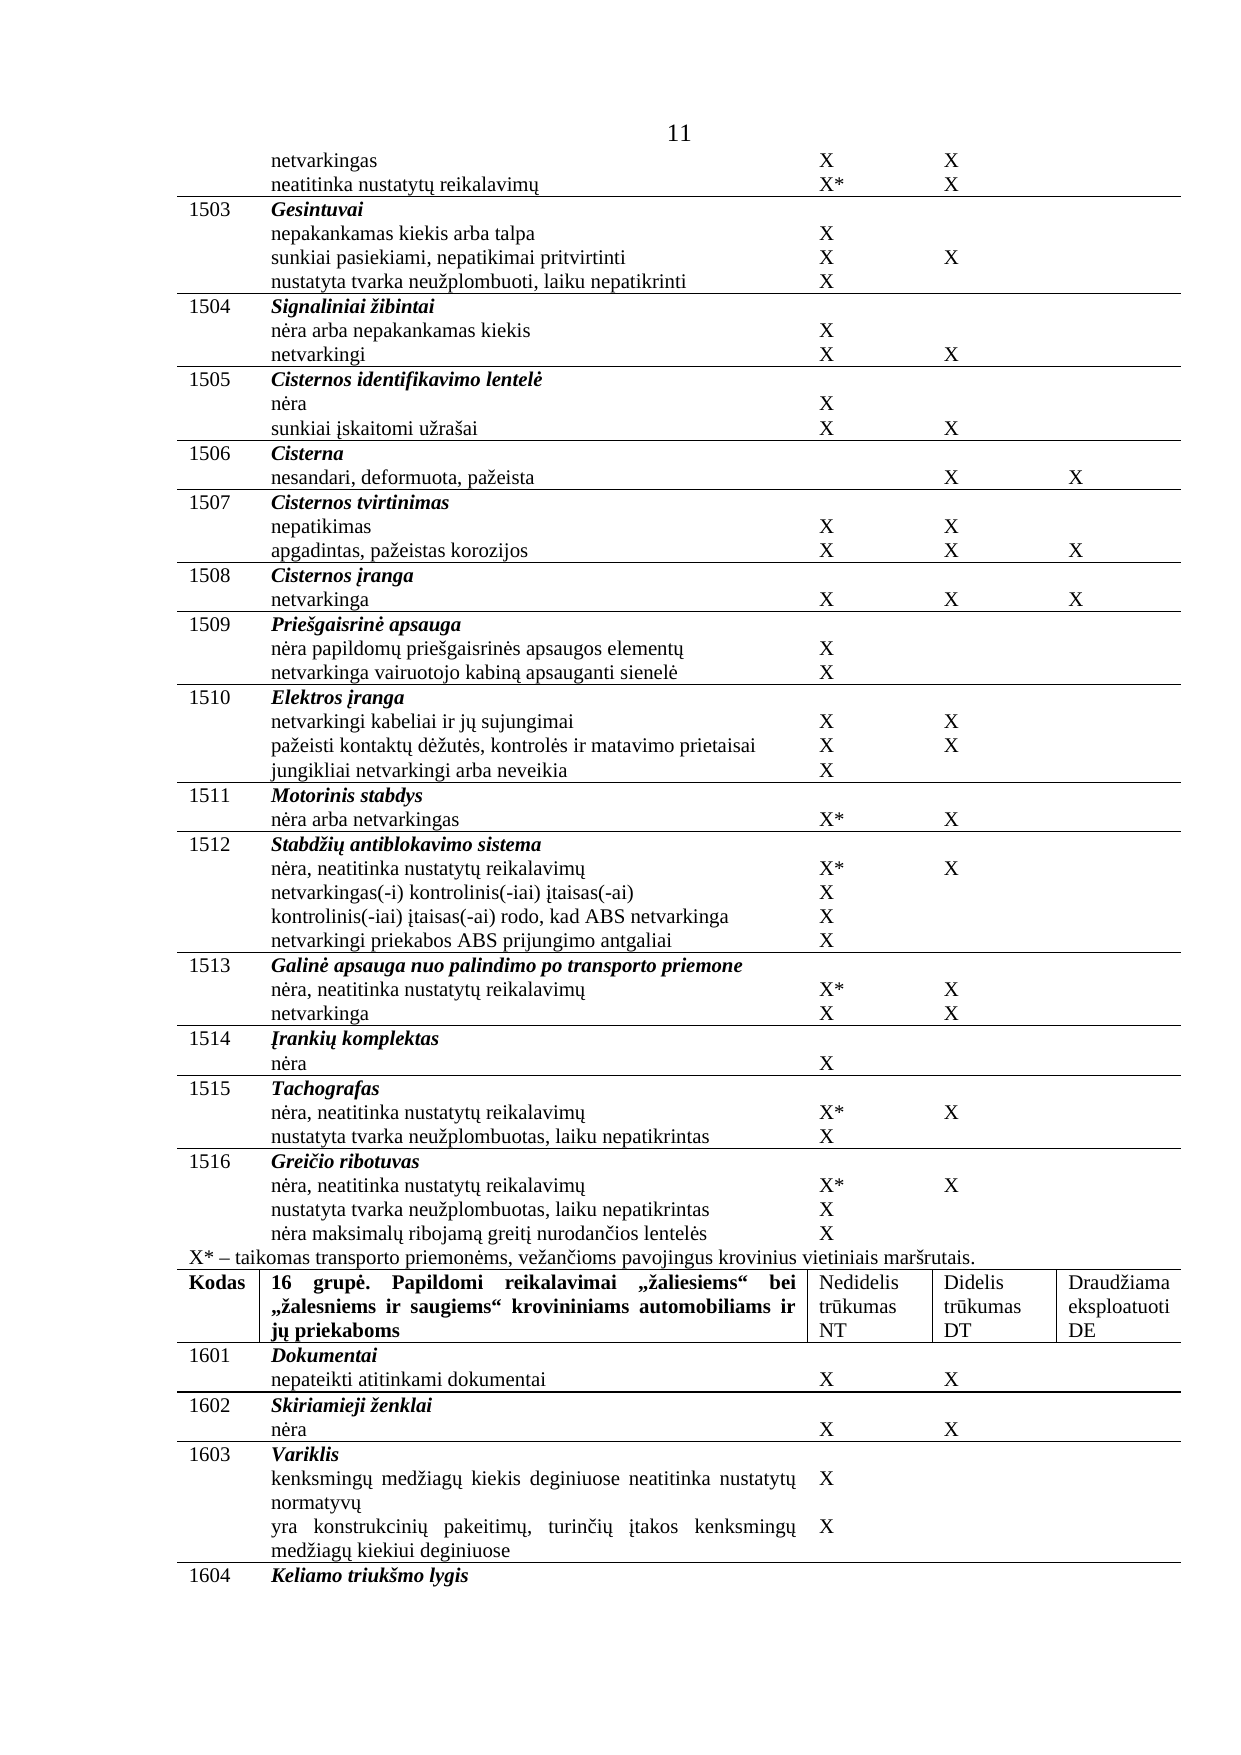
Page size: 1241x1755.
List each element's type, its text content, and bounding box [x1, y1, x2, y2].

table_cell sunkiai pasiekiami, nepatikimai pritvirtinti [260, 245, 808, 269]
table_cell X [808, 928, 932, 952]
table_cell X [808, 758, 932, 782]
table_cell 1508 [177, 563, 259, 587]
table_cell [1057, 856, 1181, 880]
table_cell [933, 318, 1057, 342]
table_cell [177, 1124, 259, 1148]
table_cell [1057, 367, 1181, 391]
table_cell [177, 148, 259, 172]
table_cell X [808, 538, 932, 562]
table_cell X [808, 1417, 932, 1441]
table_cell Motorinis stabdys [260, 783, 808, 807]
table_cell Kodas [177, 1270, 259, 1342]
table_cell [933, 197, 1057, 221]
table_cell X [808, 1514, 932, 1562]
table_cell [1057, 783, 1181, 807]
table_cell X [808, 269, 932, 293]
table_cell [808, 441, 932, 464]
table_cell X [1057, 465, 1181, 489]
table_cell netvarkinga [260, 587, 808, 611]
table_cell [1057, 1124, 1181, 1148]
table_cell [933, 685, 1057, 709]
table_cell X [808, 1197, 932, 1221]
table_cell [808, 563, 932, 587]
table_cell nepakankamas kiekis arba talpa [260, 221, 808, 245]
table_cell [177, 807, 259, 831]
table_cell [933, 1393, 1057, 1417]
table_cell [177, 587, 259, 611]
table_cell X [808, 514, 932, 538]
table_cell [933, 441, 1057, 464]
table_cell [1057, 1173, 1181, 1197]
table_cell Variklis [260, 1442, 808, 1466]
table_cell X [808, 1221, 932, 1245]
table_cell [808, 685, 932, 709]
table_cell [808, 490, 932, 514]
table_cell kontrolinis(-iai) įtaisas(-ai) rodo, kad ABS netvarkinga [260, 904, 808, 928]
table_cell nėra, neatitinka nustatytų reikalavimų [260, 856, 808, 880]
table_cell 1503 [177, 197, 259, 221]
table_cell [177, 1368, 259, 1391]
table_cell [177, 880, 259, 904]
table_cell [933, 1076, 1057, 1099]
table_cell yra konstrukcinių pakeitimų, turinčių įtakos kenksmingų medžiagų kiekiui deginiuose [260, 1514, 808, 1562]
table_cell [933, 367, 1057, 391]
table_cell X [808, 660, 932, 684]
table_cell Signaliniai žibintai [260, 294, 808, 318]
table_cell X [933, 1100, 1057, 1124]
table_cell [1057, 807, 1181, 831]
table_cell X [808, 221, 932, 245]
table_cell [1057, 1466, 1181, 1514]
table_cell [933, 1343, 1057, 1367]
table_cell [933, 1466, 1057, 1514]
table_cell X [933, 1417, 1057, 1441]
table_cell nėra, neatitinka nustatytų reikalavimų [260, 1173, 808, 1197]
table_cell [1057, 1563, 1181, 1587]
table_cell [177, 709, 259, 733]
table_cell X [933, 1173, 1057, 1197]
table_cell X [808, 587, 932, 611]
table_cell X [808, 709, 932, 733]
table_cell [1057, 294, 1181, 318]
table_cell kenksmingų medžiagų kiekis deginiuose neatitinka nustatytų normatyvų [260, 1466, 808, 1514]
table_cell X [808, 318, 932, 342]
table_cell X [808, 148, 932, 172]
table_cell [1057, 1197, 1181, 1221]
table_cell [1057, 415, 1181, 439]
table_cell [177, 636, 259, 660]
table_cell [1057, 1026, 1181, 1050]
table_cell 1601 [177, 1343, 259, 1367]
table_cell [808, 1343, 932, 1367]
table_cell Greičio ribotuvas [260, 1149, 808, 1173]
table_cell X [933, 977, 1057, 1001]
table_cell [1057, 685, 1181, 709]
table_cell [1057, 709, 1181, 733]
table_cell [1057, 1076, 1181, 1099]
table_cell X [933, 172, 1057, 196]
table_cell X [808, 1124, 932, 1148]
table_cell Keliamo triukšmo lygis [260, 1563, 808, 1587]
table_cell nėra papildomų priešgaisrinės apsaugos elementų [260, 636, 808, 660]
table_cell [177, 758, 259, 782]
table_cell [933, 758, 1057, 782]
table_cell [177, 269, 259, 293]
table_cell Galinė apsauga nuo palindimo po transporto priemone [260, 953, 808, 977]
table_cell X* [808, 172, 932, 196]
table_cell [177, 318, 259, 342]
table_cell X [933, 587, 1057, 611]
table_cell [177, 172, 259, 196]
table_cell [808, 1026, 932, 1050]
table_cell X [808, 1368, 932, 1391]
table_cell [808, 294, 932, 318]
table_cell [1057, 1100, 1181, 1124]
table_cell 1515 [177, 1076, 259, 1099]
table_cell [1057, 660, 1181, 684]
table_cell sunkiai įskaitomi užrašai [260, 415, 808, 439]
table_cell X [933, 342, 1057, 366]
table_cell [808, 197, 932, 221]
table_cell [933, 1124, 1057, 1148]
table_cell 1514 [177, 1026, 259, 1050]
table_cell [177, 1221, 259, 1245]
table_cell pažeisti kontaktų dėžutės, kontrolės ir matavimo prietaisai [260, 734, 808, 757]
table_cell X* [808, 1100, 932, 1124]
table_cell netvarkinga [260, 1001, 808, 1025]
table_cell nustatyta tvarka neužplombuoti, laiku nepatikrinti [260, 269, 808, 293]
table_cell nesandari, deformuota, pažeista [260, 465, 808, 489]
table_cell [177, 734, 259, 757]
table_cell [1057, 1050, 1181, 1074]
table_cell [1057, 1514, 1181, 1562]
table_cell X [808, 1466, 932, 1514]
table_cell X [933, 538, 1057, 562]
table_cell 1602 [177, 1393, 259, 1417]
table_cell [933, 1221, 1057, 1245]
table_cell [177, 1514, 259, 1562]
table_cell nėra maksimalų ribojamą greitį nurodančios lentelės [260, 1221, 808, 1245]
table_cell [1057, 514, 1181, 538]
table_cell [1057, 269, 1181, 293]
table_cell [933, 953, 1057, 977]
table_cell X [933, 148, 1057, 172]
table_cell X [933, 245, 1057, 269]
table_cell X [933, 514, 1057, 538]
table_cell [933, 880, 1057, 904]
table_cell netvarkinga vairuotojo kabiną apsauganti sienelė [260, 660, 808, 684]
table_cell [933, 221, 1057, 245]
table_cell [808, 1563, 932, 1587]
table_cell [177, 245, 259, 269]
table_cell [933, 269, 1057, 293]
table_cell [933, 928, 1057, 952]
table_cell X [808, 391, 932, 415]
table_cell [808, 367, 932, 391]
table_cell 1506 [177, 441, 259, 464]
table_cell [177, 538, 259, 562]
table_cell X [1057, 587, 1181, 611]
table_cell [808, 783, 932, 807]
table_cell [177, 465, 259, 489]
table_cell X [808, 734, 932, 757]
table_cell 1513 [177, 953, 259, 977]
table_cell [808, 465, 932, 489]
table_cell [1057, 832, 1181, 856]
table_cell 1603 [177, 1442, 259, 1466]
table_cell nustatyta tvarka neužplombuotas, laiku nepatikrintas [260, 1197, 808, 1221]
table_cell 1505 [177, 367, 259, 391]
table_cell Draudžiama eksploatuoti DE [1057, 1270, 1181, 1342]
table_cell nepatikimas [260, 514, 808, 538]
table_cell X [933, 856, 1057, 880]
table_cell [808, 832, 932, 856]
table_cell X [933, 1001, 1057, 1025]
table_cell nėra arba nepakankamas kiekis [260, 318, 808, 342]
table_cell [1057, 318, 1181, 342]
table_cell X [933, 1368, 1057, 1391]
table_cell X [933, 807, 1057, 831]
table_cell [1057, 391, 1181, 415]
table_cell Dokumentai [260, 1343, 808, 1367]
table_cell [1057, 441, 1181, 464]
table_cell [1057, 953, 1181, 977]
table_cell netvarkingas [260, 148, 808, 172]
table_cell [933, 1050, 1057, 1074]
table_cell X [808, 342, 932, 366]
table_cell [933, 1149, 1057, 1173]
table_cell [1057, 1001, 1181, 1025]
table_cell [1057, 1393, 1181, 1417]
table_cell [177, 221, 259, 245]
table_cell [177, 1050, 259, 1074]
table_cell 1512 [177, 832, 259, 856]
table_cell [933, 783, 1057, 807]
table_cell [933, 1442, 1057, 1466]
table_cell [808, 1149, 932, 1173]
table_cell [933, 1197, 1057, 1221]
table_cell [808, 953, 932, 977]
table_cell X [933, 734, 1057, 757]
table_cell nepateikti atitinkami dokumentai [260, 1368, 808, 1391]
table_cell [933, 832, 1057, 856]
table_cell nustatyta tvarka neužplombuotas, laiku nepatikrintas [260, 1124, 808, 1148]
table_cell X* [808, 977, 932, 1001]
table_cell nėra [260, 1417, 808, 1441]
table_cell [933, 563, 1057, 587]
table_cell [933, 1514, 1057, 1562]
table_cell [933, 391, 1057, 415]
table_cell [1057, 928, 1181, 952]
table_cell 1509 [177, 612, 259, 636]
table_cell [177, 856, 259, 880]
table_cell [1057, 977, 1181, 1001]
table_cell [808, 1442, 932, 1466]
table_cell netvarkingi kabeliai ir jų sujungimai [260, 709, 808, 733]
table_cell [177, 514, 259, 538]
table_cell [1057, 1417, 1181, 1441]
table_cell nėra, neatitinka nustatytų reikalavimų [260, 1100, 808, 1124]
table_cell Įrankių komplektas [260, 1026, 808, 1050]
table_cell Didelis trūkumas DT [933, 1270, 1056, 1342]
table_cell [177, 977, 259, 1001]
table_cell [933, 490, 1057, 514]
table_cell X* [808, 856, 932, 880]
table_cell 1511 [177, 783, 259, 807]
table_cell [1057, 904, 1181, 928]
table_cell netvarkingi [260, 342, 808, 366]
table_cell [1057, 1442, 1181, 1466]
table_cell [933, 1026, 1057, 1050]
table_cell nėra, neatitinka nustatytų reikalavimų [260, 977, 808, 1001]
table_cell [177, 415, 259, 439]
table_cell [1057, 612, 1181, 636]
table_cell [933, 1563, 1057, 1587]
table_cell [1057, 880, 1181, 904]
table_cell [177, 1197, 259, 1221]
table_cell X [933, 415, 1057, 439]
table_cell Cisternos tvirtinimas [260, 490, 808, 514]
table_cell 1504 [177, 294, 259, 318]
table_cell Tachografas [260, 1076, 808, 1099]
table_cell [1057, 197, 1181, 221]
table_cell [177, 928, 259, 952]
table_cell [1057, 221, 1181, 245]
table_cell [177, 1466, 259, 1514]
table_cell 1516 [177, 1149, 259, 1173]
table_cell [177, 1417, 259, 1441]
table_cell X [808, 880, 932, 904]
table_cell [1057, 734, 1181, 757]
table_cell X [808, 1001, 932, 1025]
table_cell [933, 294, 1057, 318]
table_cell 16 grupė. Papildomi reikalavimai „žaliesiems“ bei „žalesniems ir saugiems“ krovininiams automobiliams ir jų priekaboms [260, 1270, 807, 1342]
table_cell [933, 612, 1057, 636]
table_cell [1057, 1221, 1181, 1245]
table_cell jungikliai netvarkingi arba neveikia [260, 758, 808, 782]
table_cell X* [808, 807, 932, 831]
table_cell X* – taikomas transporto priemonėms, vežančioms pavojingus krovinius vietiniais maršrutais. [177, 1245, 1181, 1269]
table_cell Cisternos identifikavimo lentelė [260, 367, 808, 391]
table_cell Cisternos įranga [260, 563, 808, 587]
table_cell apgadintas, pažeistas korozijos [260, 538, 808, 562]
table_cell Elektros įranga [260, 685, 808, 709]
table_cell [808, 1393, 932, 1417]
table_cell Skiriamieji ženklai [260, 1393, 808, 1417]
table_cell Cisterna [260, 441, 808, 464]
table_cell [1057, 245, 1181, 269]
table_cell X [808, 636, 932, 660]
table_cell X [808, 415, 932, 439]
table_cell nėra [260, 1050, 808, 1074]
table_cell [177, 904, 259, 928]
table_cell 1507 [177, 490, 259, 514]
table_cell [1057, 636, 1181, 660]
table_cell [1057, 172, 1181, 196]
table_cell X [933, 709, 1057, 733]
table_cell [1057, 1368, 1181, 1391]
table_cell nėra arba netvarkingas [260, 807, 808, 831]
table_cell X [1057, 538, 1181, 562]
table_cell [933, 904, 1057, 928]
table_cell [808, 1076, 932, 1099]
table_cell [1057, 1343, 1181, 1367]
table_cell Stabdžių antiblokavimo sistema [260, 832, 808, 856]
table_cell [177, 1173, 259, 1197]
table_cell nėra [260, 391, 808, 415]
table_cell [1057, 342, 1181, 366]
table_cell Priešgaisrinė apsauga [260, 612, 808, 636]
table_cell netvarkingi priekabos ABS prijungimo antgaliai [260, 928, 808, 952]
table_cell X [808, 904, 932, 928]
table_cell X [933, 465, 1057, 489]
table_cell [933, 660, 1057, 684]
table_cell [808, 612, 932, 636]
table_cell [177, 391, 259, 415]
table_cell X [808, 245, 932, 269]
table_cell 1604 [177, 1563, 259, 1587]
table_cell 1510 [177, 685, 259, 709]
table_cell [1057, 563, 1181, 587]
table_cell [1057, 490, 1181, 514]
table_cell [1057, 1149, 1181, 1173]
table_cell [177, 1100, 259, 1124]
table_cell X* [808, 1173, 932, 1197]
table_cell [933, 636, 1057, 660]
table_cell neatitinka nustatytų reikalavimų [260, 172, 808, 196]
table_cell netvarkingas(-i) kontrolinis(-iai) įtaisas(-ai) [260, 880, 808, 904]
table_cell [177, 660, 259, 684]
table_cell X [808, 1050, 932, 1074]
table_cell [1057, 758, 1181, 782]
table_cell [177, 342, 259, 366]
table_cell Gesintuvai [260, 197, 808, 221]
table_cell [177, 1001, 259, 1025]
table_cell [1057, 148, 1181, 172]
table_cell Nedidelis trūkumas NT [808, 1270, 932, 1342]
